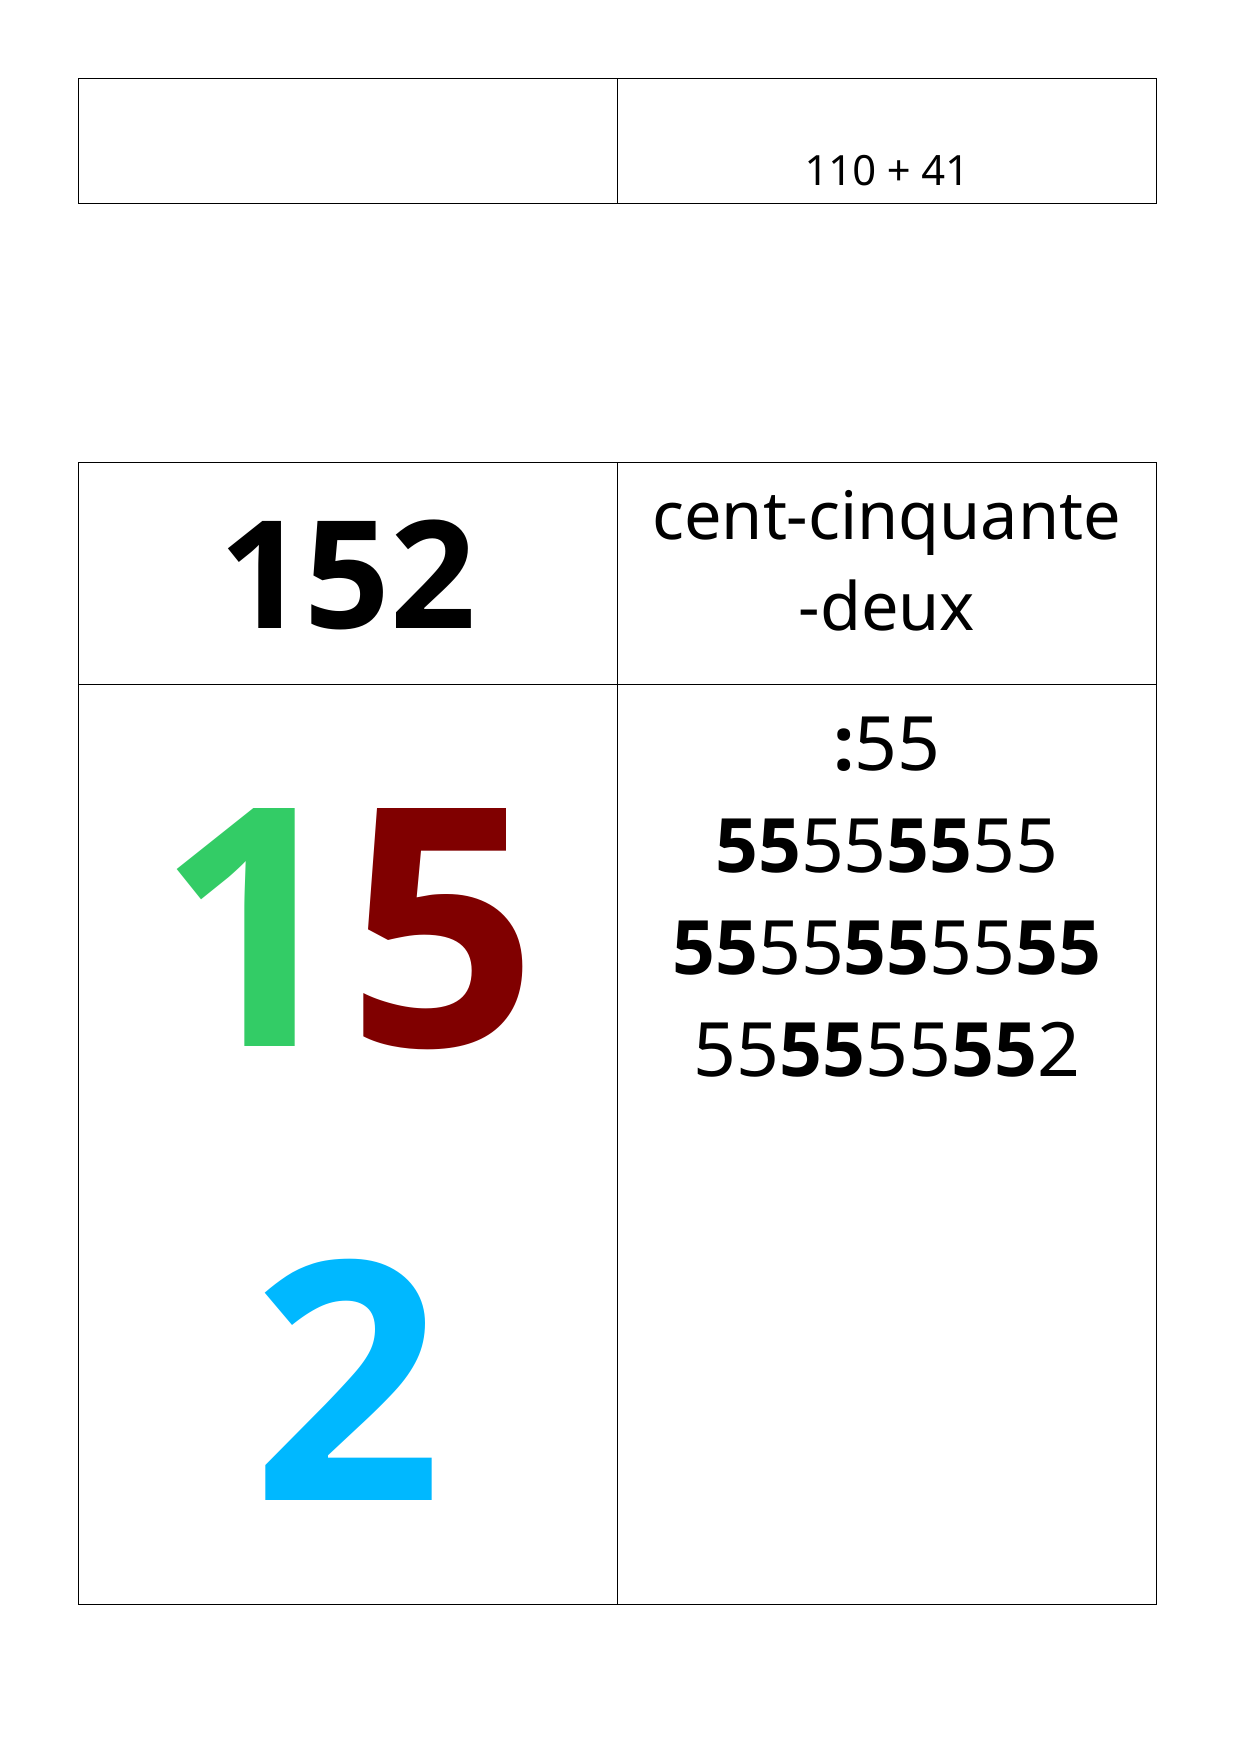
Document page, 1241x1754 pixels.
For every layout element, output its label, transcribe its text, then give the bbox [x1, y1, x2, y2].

table_cell [79, 79, 617, 203]
table_cell 152 [79, 685, 617, 1604]
table_header 152 [79, 463, 617, 684]
table_cell 110 + 41 [618, 79, 1156, 203]
table_cell :55 55555555 5555555555 555555552 [618, 685, 1156, 1604]
table_header cent-cinquante -deux [618, 463, 1156, 684]
